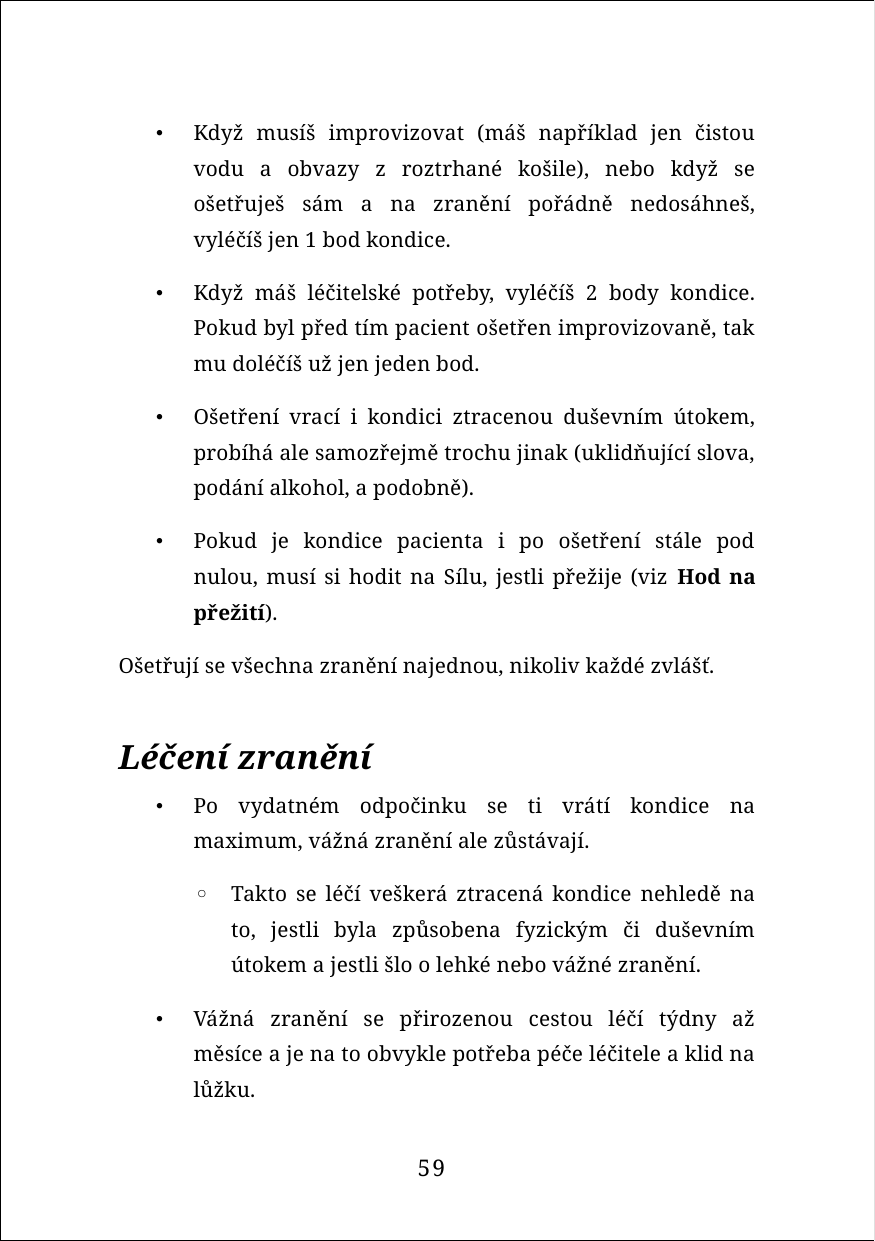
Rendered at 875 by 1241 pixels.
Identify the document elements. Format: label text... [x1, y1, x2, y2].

text Ošetřují se všechna zranění najednou, nikoliv každé zvlášť. [118, 651, 756, 679]
list Vážná zranění se přirozenou cestou léčí týdny až měsíce a je na to obvykle potřeba péče léčitele a klid na lůžku. [156, 1004, 756, 1103]
list Když musíš improvizovat (máš například jen čistou vodu a obvazy z roztrhané košile), nebo když se ošetřuješ sám a na zranění pořádně nedosáhneš, vyléčíš jen 1 bod kondice. [156, 118, 756, 253]
list Pokud je kondice pacienta i po ošetření stále pod nulou, musí si hodit na Sílu, jestli přežije (viz Hod na přežití). [156, 527, 756, 626]
list Po vydatném odpočinku se ti vrátí kondice na maximum, vážná zranění ale zůstávají. [156, 791, 756, 855]
list Když máš léčitelské potřeby, vyléčíš 2 body kondice. Pokud byl před tím pacient ošetřen improvizovaně, tak mu doléčíš už jen jeden bod. [156, 278, 756, 377]
subtitle Léčení zranění [118, 734, 756, 779]
list Takto se léčí veškerá ztracená kondice nehledě na to, jestli byla způsobena fyzickým či duševním útokem a jestli šlo o lehké nebo vážné zranění. [193, 879, 756, 979]
list Ošetření vrací i kondici ztracenou duševním útokem, probíhá ale samozřejmě trochu jinak (uklidňující slova, podání alkohol, a podobně). [156, 402, 756, 502]
